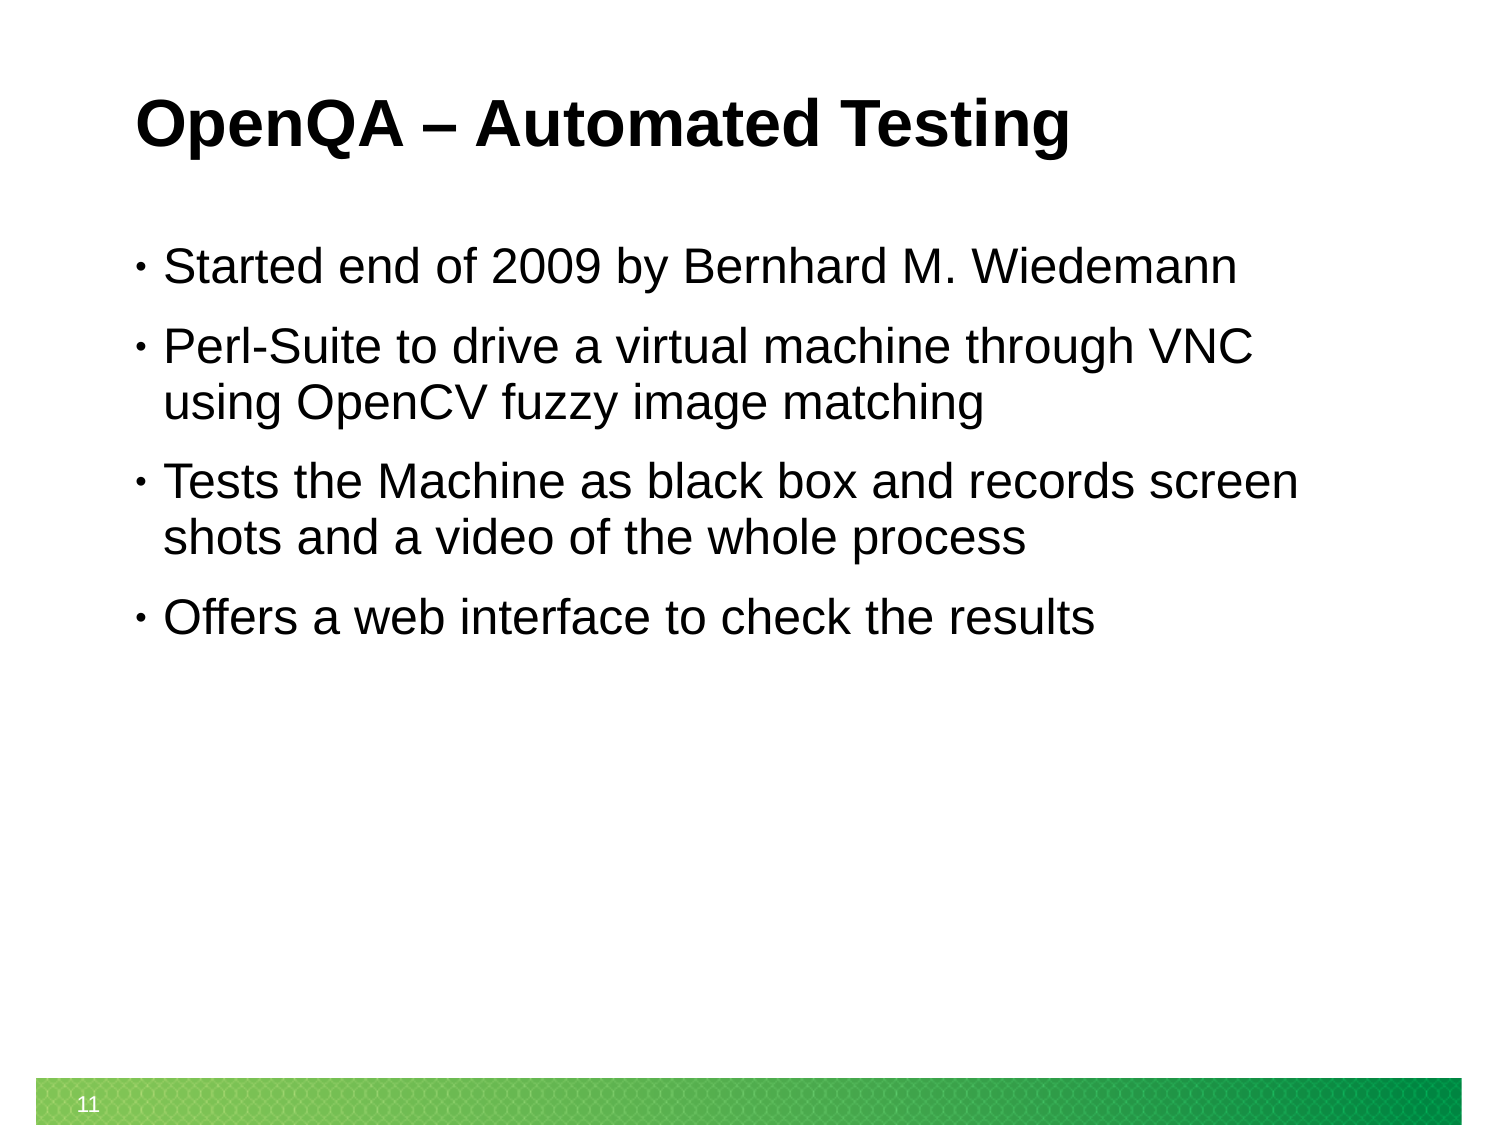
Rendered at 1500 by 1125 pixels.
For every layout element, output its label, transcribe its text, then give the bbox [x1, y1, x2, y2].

title OpenQA – Automated Testing [135, 41, 1372, 204]
picture [36, 1078, 1462, 1125]
list Started end of 2009 by Bernhard M. Wiedemann Perl-Suite to drive a virtual machine through VNC using OpenCV fuzzy image matching Tests the Machine as black box and records screen shots and a video of the whole process Offers a web interface to check the results [135, 238, 1372, 892]
